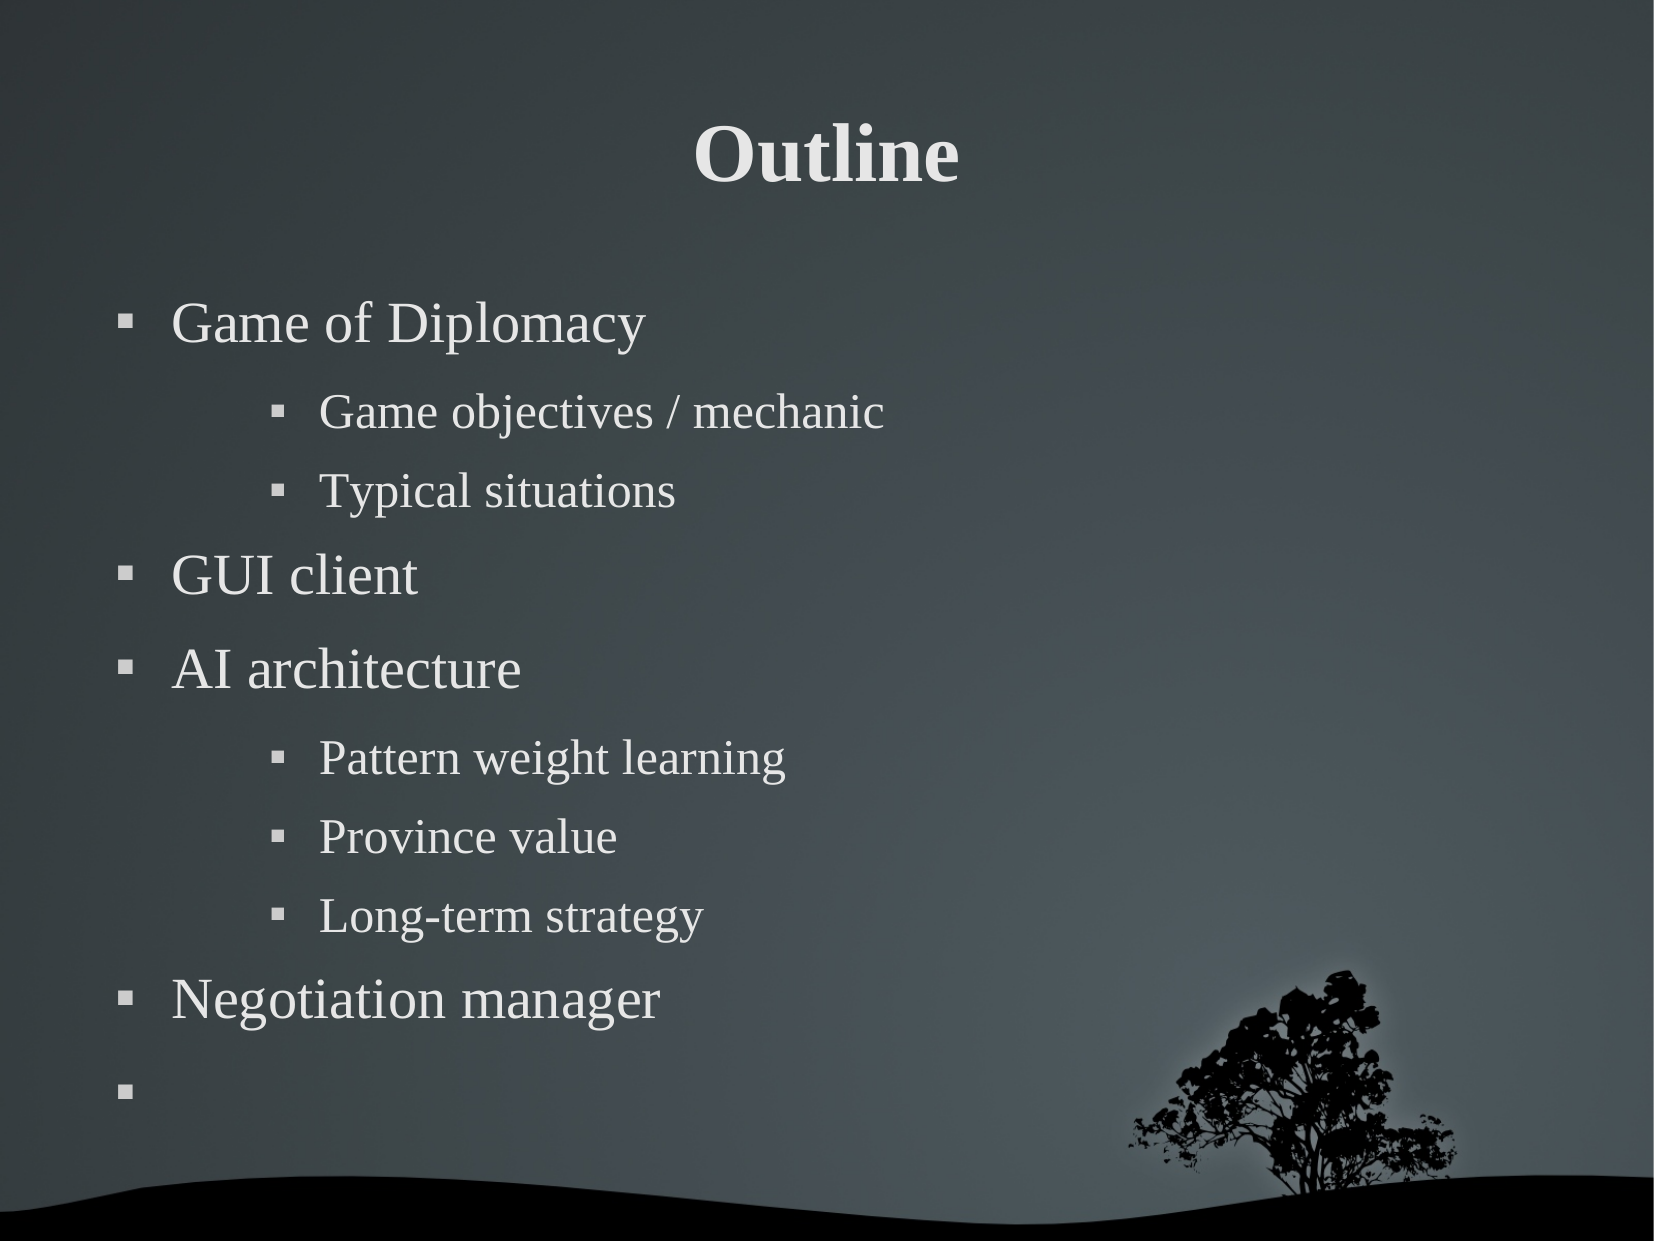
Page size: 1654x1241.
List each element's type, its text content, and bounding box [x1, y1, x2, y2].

picture [0, 0, 1654, 1241]
list Game of Diplomacy Game objectives / mechanic Typical situations GUI client AI architecture Pattern weight learning Province value Long-term strategy Negotiation manager [82, 290, 1571, 1182]
title Outline [82, 49, 1571, 257]
